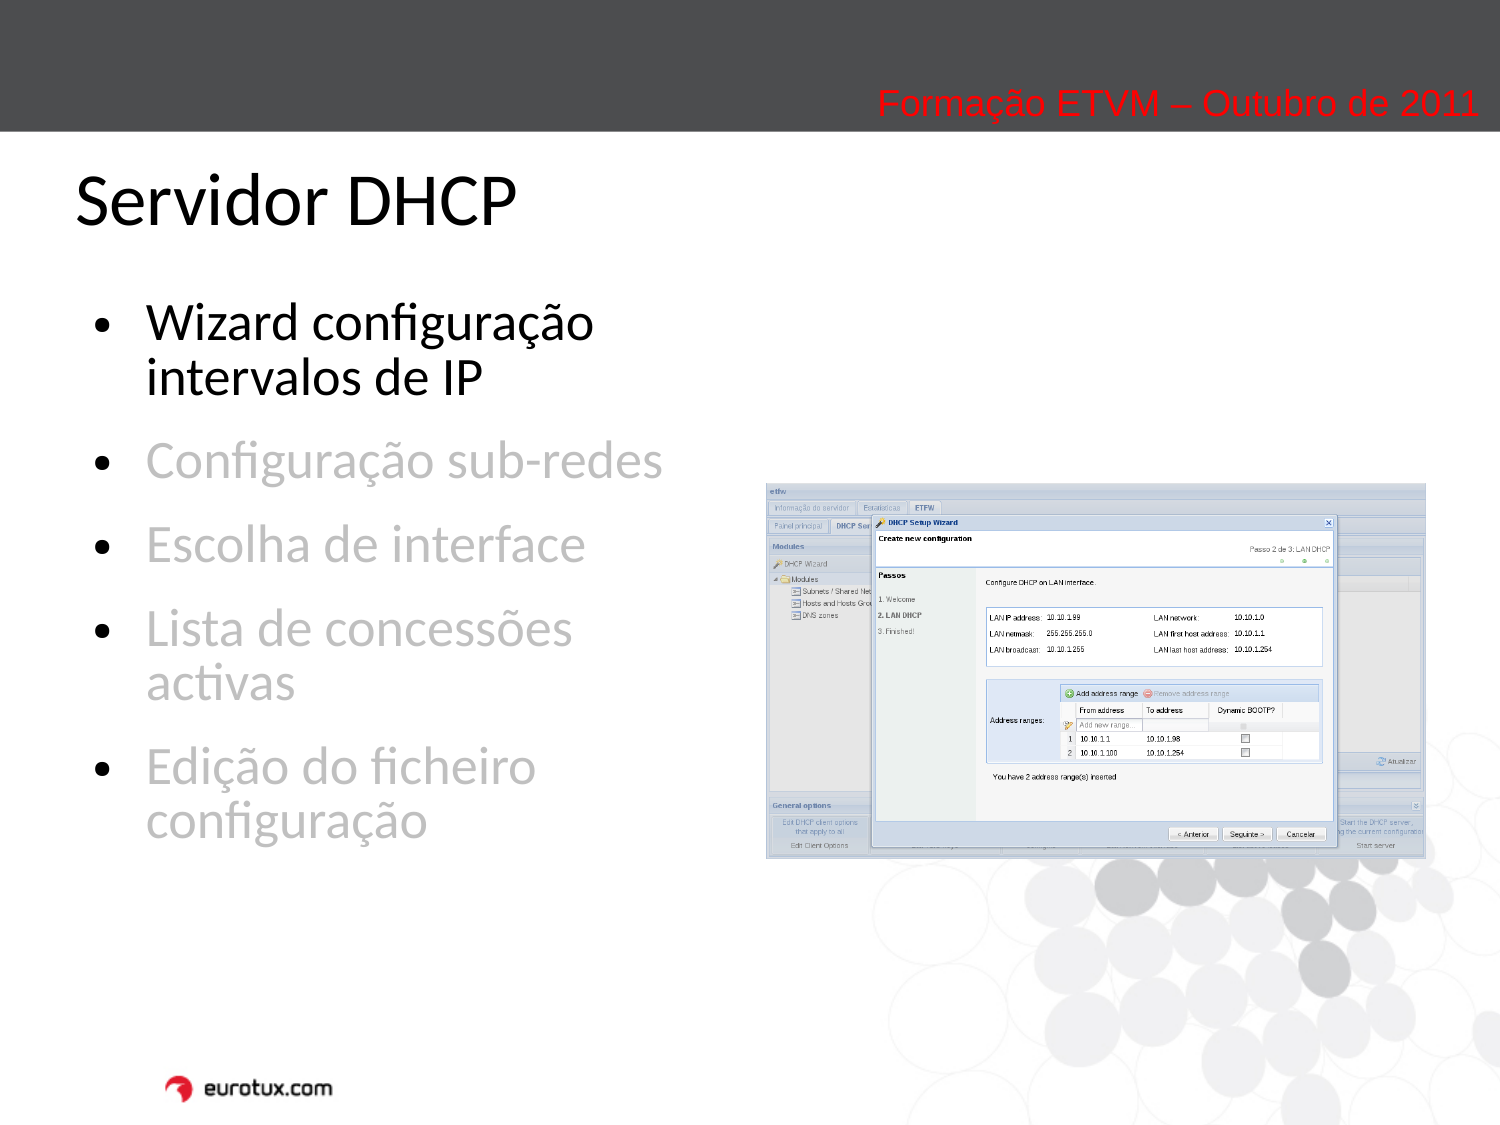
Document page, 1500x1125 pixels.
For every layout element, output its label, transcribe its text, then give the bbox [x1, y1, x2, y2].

picture [0, 0, 1500, 1125]
list Wizard configuração intervalos de IP Configuração sub-redes Escolha de interface Lista de concessões activas Edição do ficheiro configuração [75, 299, 734, 1043]
title Servidor DHCP [75, 112, 1425, 301]
